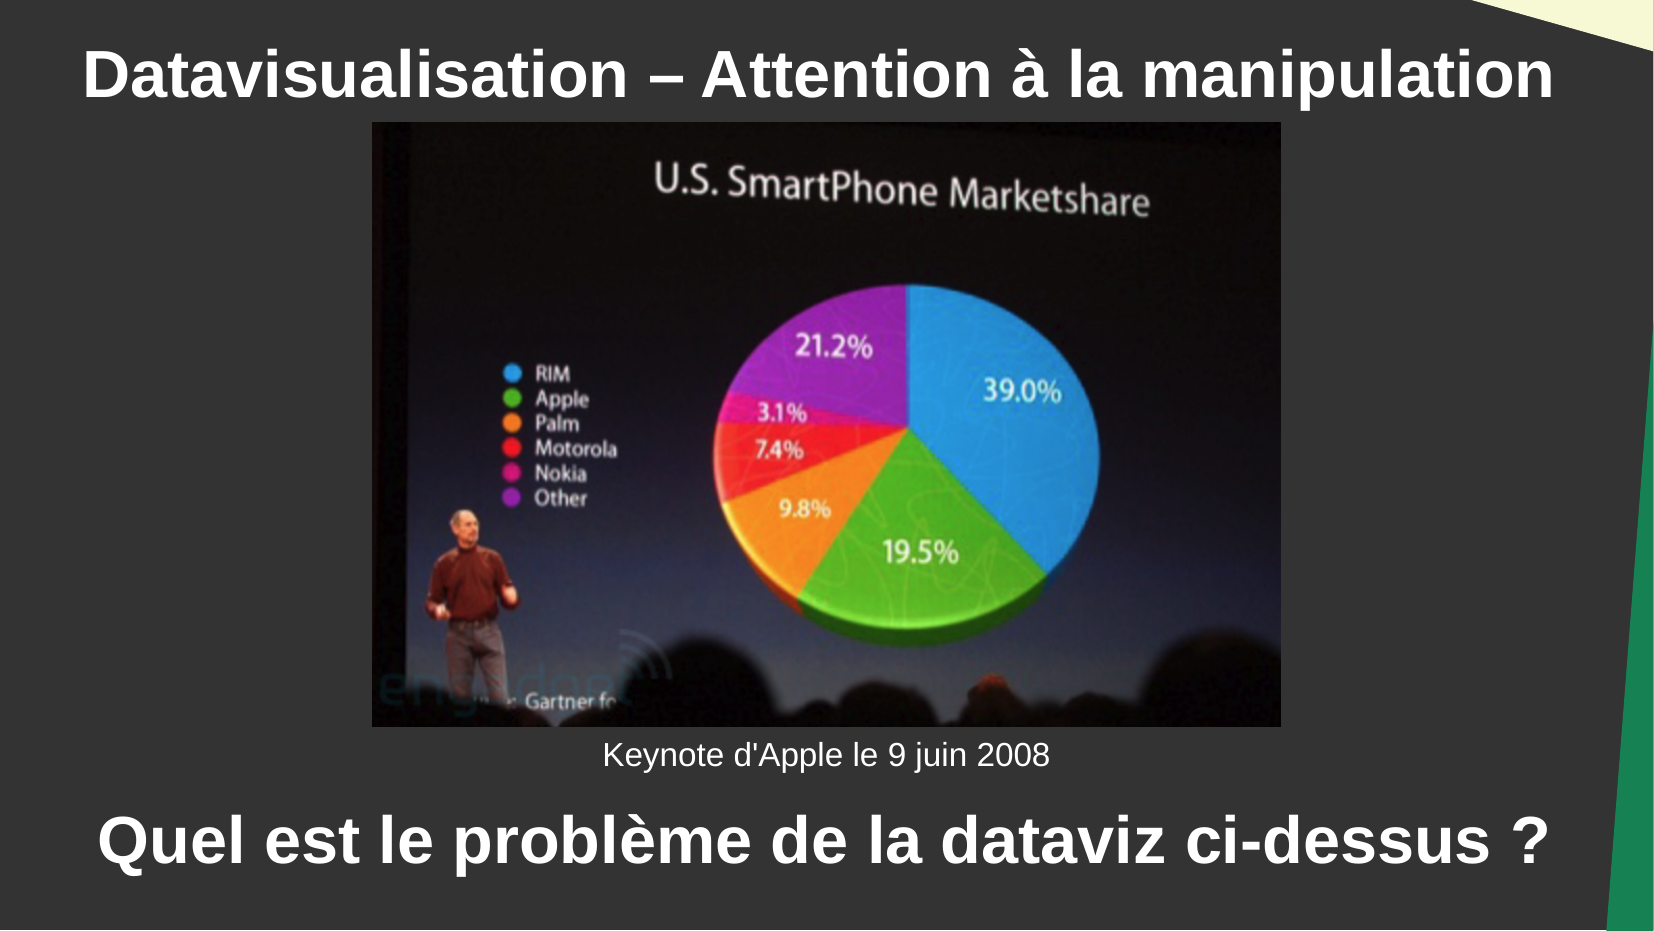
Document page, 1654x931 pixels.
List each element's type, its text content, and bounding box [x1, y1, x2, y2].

title Keynote d'Apple le 9 juin 2008 [31, 736, 1622, 774]
text_box [1606, 314, 1654, 931]
title Quel est le problème de la dataviz ci-dessus ? [81, 803, 1570, 888]
picture [372, 122, 1281, 727]
text_box [1471, 0, 1654, 52]
title Datavisualisation – Attention à la manipulation [82, 37, 1571, 122]
